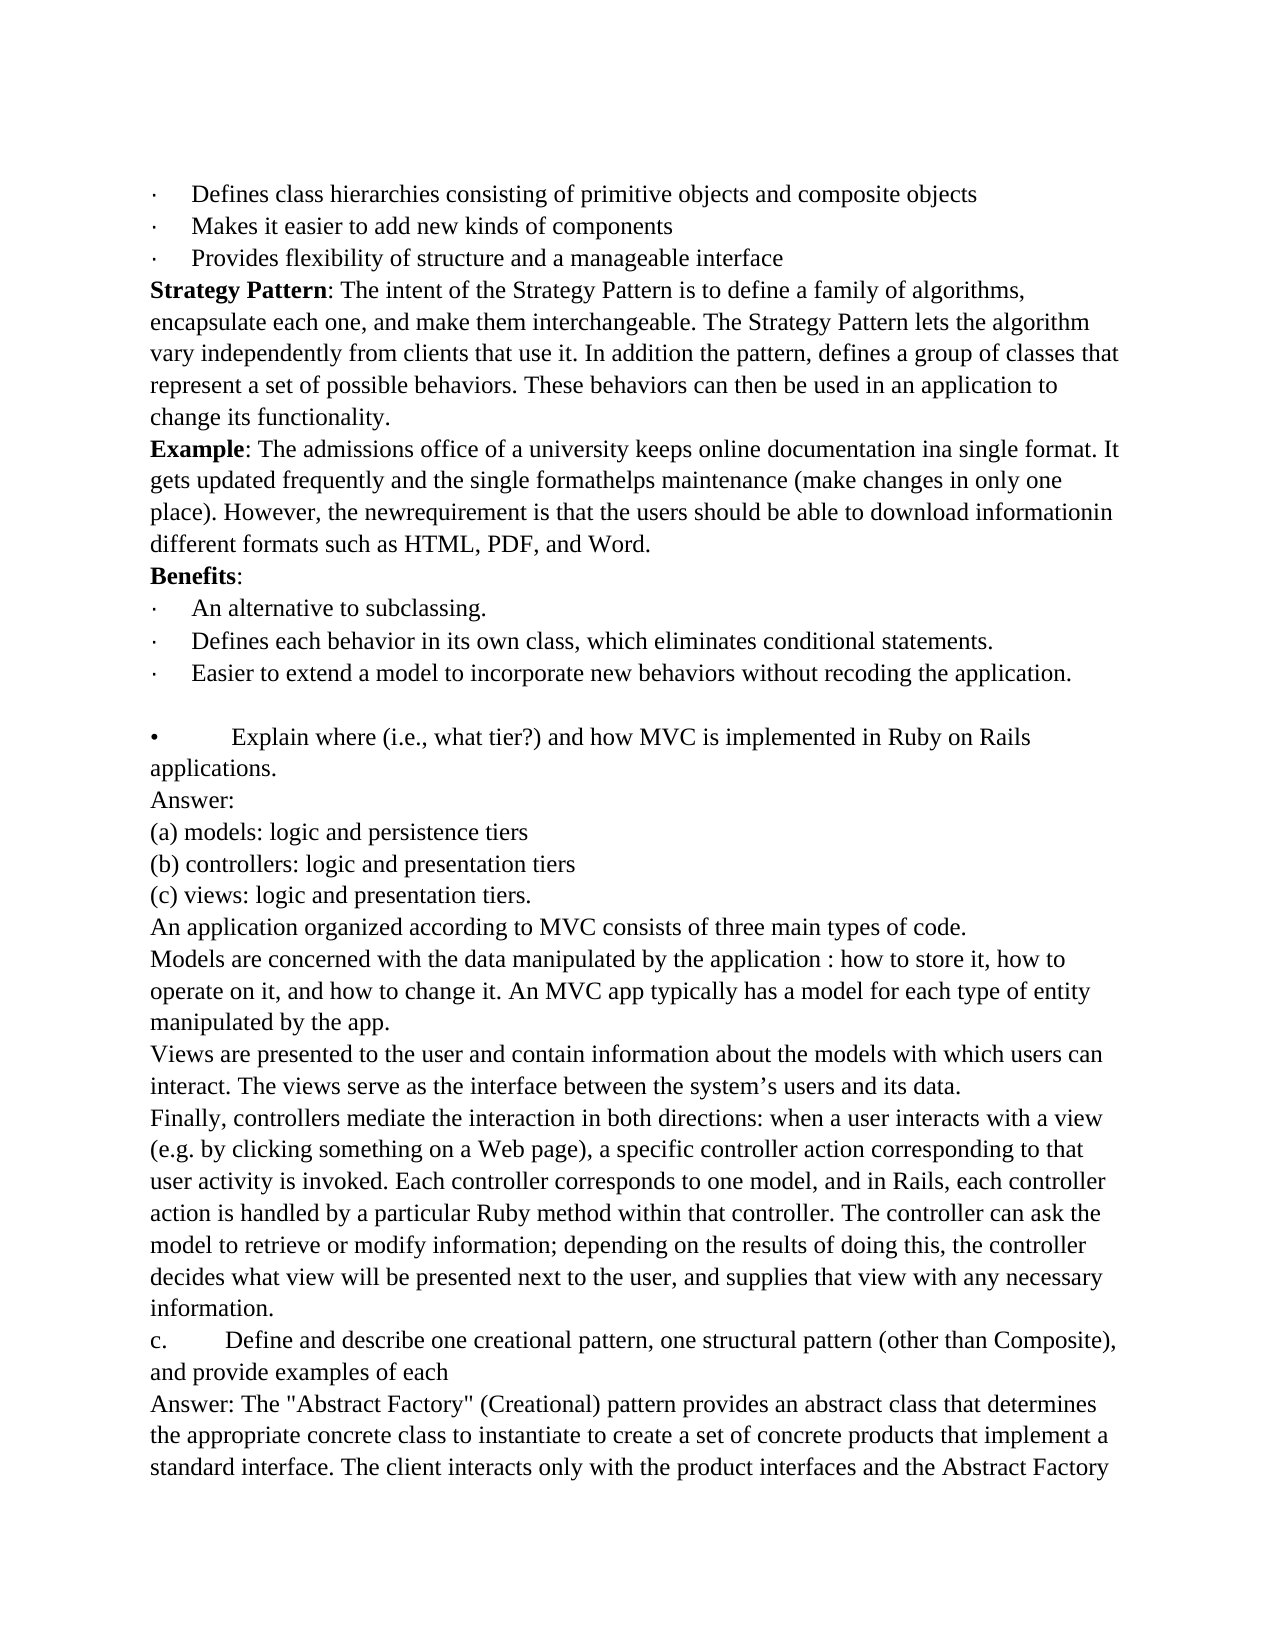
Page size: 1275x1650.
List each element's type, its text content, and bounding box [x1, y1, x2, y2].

text Finally, controllers mediate the interaction in both directions: when a user interacts with a view (e.g. by clicking something on a Web page), a specific controller action corresponding to that user activity is invoked. Each controller corresponds to one model, and in Rails, each controller action is handled by a particular Ruby method within that controller. The controller can ask the model to retrieve or modify information; depending on the results of doing this, the controller decides what view will be presented next to the user, and supplies that view with any necessary information. [150, 1104, 1125, 1322]
text Strategy Pattern: The intent of the Strategy Pattern is to define a family of algorithms, encapsulate each one, and make them interchangeable. The Strategy Pattern lets the algorithm vary independently from clients that use it. In addition the pattern, defines a group of classes that represent a set of possible behaviors. These behaviors can then be used in an application to change its functionality. [150, 276, 1125, 431]
text · Provides flexibility of structure and a manageable interface [150, 244, 1125, 272]
text c. Define and describe one creational pattern, one structural pattern (other than Composite), and provide examples of each [150, 1326, 1125, 1386]
text (b) controllers: logic and presentation tiers [150, 850, 1125, 877]
text · Makes it easier to add new kinds of components [150, 212, 1125, 240]
text (a) models: logic and persistence tiers [150, 818, 1125, 846]
text • Explain where (i.e., what tier?) and how MVC is implemented in Ruby on Rails applications. [150, 723, 1125, 782]
text An application organized according to MVC consists of three main types of code. [150, 913, 1125, 941]
text Example: The admissions office of a university keeps online documentation ina single format. It gets updated frequently and the single formathelps maintenance (make changes in only one place). However, the newrequirement is that the users should be able to download informationin different formats such as HTML, PDF, and Word. [150, 435, 1125, 558]
text (c) views: logic and presentation tiers. [150, 881, 1125, 909]
text Answer: The "Abstract Factory" (Creational) pattern provides an abstract class that determines the appropriate concrete class to instantiate to create a set of concrete products that implement a standard interface. The client interacts only with the product interfaces and the Abstract Factory [150, 1390, 1125, 1481]
text · Defines class hierarchies consisting of primitive objects and composite objects [150, 179, 1125, 207]
text Benefits: [150, 562, 1125, 590]
text Views are presented to the user and contain information about the models with which users can interact. The views serve as the interface between the system’s users and its data. [150, 1040, 1125, 1100]
text Models are concerned with the data manipulated by the application : how to store it, how to operate on it, and how to change it. An MVC app typically has a model for each type of entity manipulated by the app. [150, 945, 1125, 1036]
text Answer: [150, 786, 1125, 814]
text · Easier to extend a model to incorporate new behaviors without recoding the application. [150, 659, 1125, 687]
text · An alternative to subclassing. [150, 594, 1125, 622]
text · Defines each behavior in its own class, which eliminates conditional statements. [150, 626, 1125, 654]
